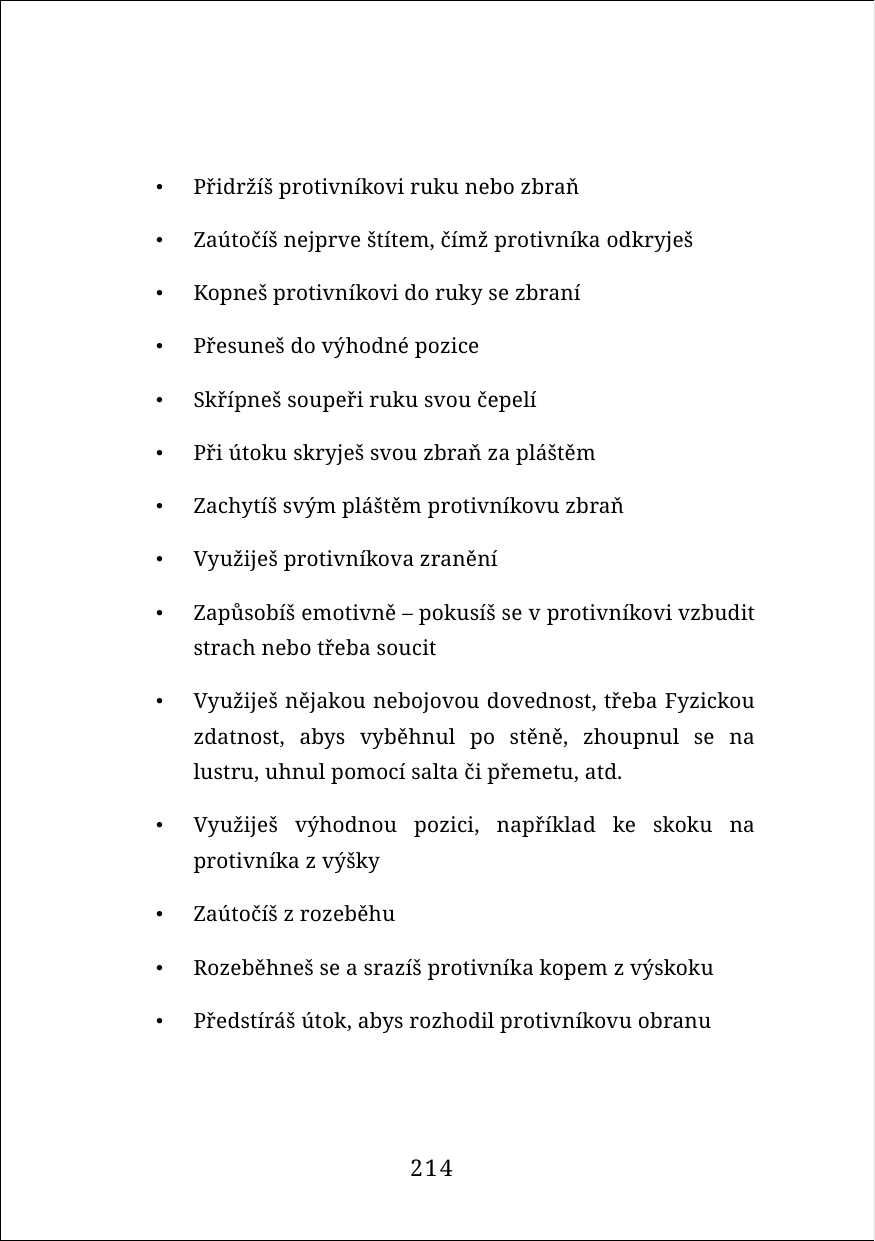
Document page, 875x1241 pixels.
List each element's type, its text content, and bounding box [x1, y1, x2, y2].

list Zapůsobíš emotivně – pokusíš se v protivníkovi vzbudit strach nebo třeba soucit [156, 598, 756, 662]
list Zaútočíš z rozeběhu [156, 899, 756, 928]
list Využiješ protivníkova zranění [156, 544, 756, 573]
list Předstíráš útok, abys rozhodil protivníkovu obranu [156, 1006, 756, 1034]
list Využiješ výhodnou pozici, například ke skoku na protivníka z výšky [156, 811, 756, 874]
list Přidržíš protivníkovi ruku nebo zbraň [156, 172, 756, 200]
list Zaútočíš nejprve štítem, čímž protivníka odkryješ [156, 225, 756, 253]
list Přesuneš do výhodné pozice [156, 331, 756, 360]
list Kopneš protivníkovi do ruky se zbraní [156, 278, 756, 307]
list Využiješ nějakou nebojovou dovednost, třeba Fyzickou zdatnost, abys vyběhnul po stěně, zhoupnul se na lustru, uhnul pomocí salta či přemetu, atd. [156, 686, 756, 786]
list Rozeběhneš se a srazíš protivníka kopem z výskoku [156, 953, 756, 981]
list Skřípneš soupeři ruku svou čepelí [156, 385, 756, 413]
list Zachytíš svým pláštěm protivníkovu zbraň [156, 491, 756, 519]
list Při útoku skryješ svou zbraň za pláštěm [156, 438, 756, 466]
